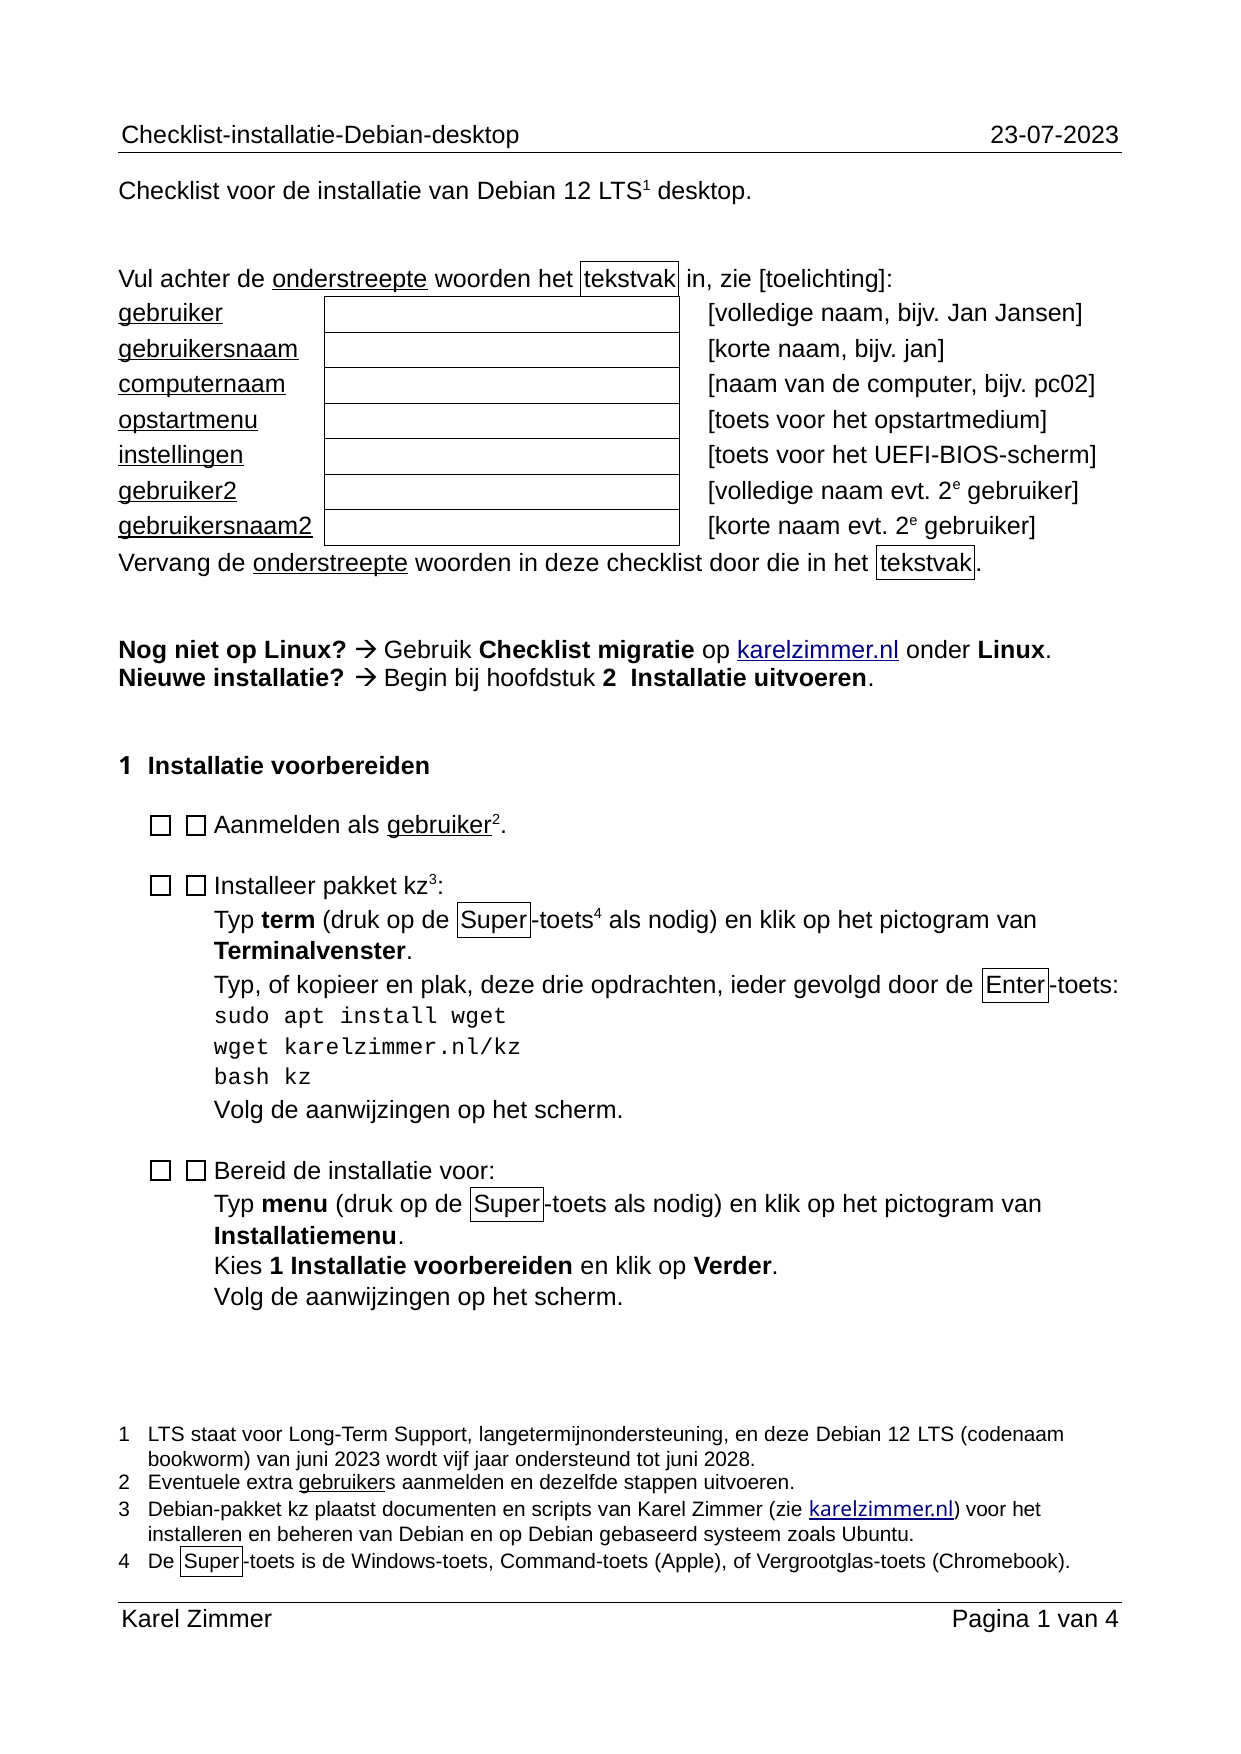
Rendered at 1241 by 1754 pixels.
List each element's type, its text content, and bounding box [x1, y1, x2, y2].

table_cell [213, 1125, 1122, 1155]
text [naam van de computer, bijv. pc02] [680, 367, 1122, 403]
table_cell [142, 1065, 177, 1095]
table_cell [177, 1065, 213, 1095]
text Vervang de ONDERSTREEPTE woorden in deze checklist door die in het [118, 545, 876, 580]
text Nog niet op Linux?  Gebruik Checklist migratie op karelzimmer.nl onder Linux. [118, 636, 1122, 664]
table_cell [177, 1034, 213, 1064]
text [korte naam evt. 2e gebruiker] [680, 509, 1122, 545]
table_cell [142, 1281, 177, 1312]
text opstartmenu [118, 403, 324, 438]
text [korte naam, bijv. jan] [680, 332, 1122, 367]
table_cell [118, 871, 142, 901]
text tekstvak [877, 546, 974, 579]
table_cell [142, 1095, 177, 1125]
table_cell [142, 966, 177, 1004]
text gebruiker2 [118, 474, 324, 509]
table_cell [213, 840, 1122, 871]
text Checklist voor de installatie van Debian 12 LTS desktop. [118, 177, 1122, 205]
table_cell [118, 1125, 142, 1155]
text in, zie [toelichting]: [679, 261, 1122, 296]
table_cell [118, 1034, 142, 1064]
table_header [118, 810, 142, 840]
text tekstvak [581, 262, 678, 296]
table_cell Typ term (druk op de Super-toets als nodig) en klik op het pictogram van Terminalvenster. [213, 901, 1122, 966]
text Vul achter de ONDERSTREEPTE woorden het [118, 261, 580, 296]
table_cell [177, 1155, 213, 1186]
table_cell [177, 966, 213, 1004]
table_cell [118, 1095, 142, 1125]
table_header [177, 810, 213, 840]
table_cell [177, 1186, 213, 1251]
text . [975, 545, 1122, 580]
text instellingen [118, 438, 324, 474]
table_cell sudo apt install wget [213, 1004, 1122, 1034]
table_cell [118, 901, 142, 966]
text Nieuwe installatie?  Begin bij hoofdstuk 2 Installatie uitvoeren. [118, 664, 1122, 692]
table_cell [177, 1125, 213, 1155]
table_cell Volg de aanwijzingen op het scherm. [213, 1095, 1122, 1125]
table_cell Typ, of kopieer en plak, deze drie opdrachten, ieder gevolgd door de Enter-toets: [213, 966, 1122, 1004]
text gebruikersnaam [118, 332, 324, 367]
table_cell [177, 1251, 213, 1281]
table_cell [142, 1186, 177, 1251]
table_cell [118, 1004, 142, 1034]
table_cell [177, 901, 213, 966]
text [volledige naam evt. 2e gebruiker] [680, 474, 1122, 509]
table_cell [118, 966, 142, 1004]
table_cell [118, 1065, 142, 1095]
table_cell [142, 1004, 177, 1034]
table_cell Installeer pakket kz: [213, 871, 1122, 901]
table_cell [142, 901, 177, 966]
table_header [142, 810, 177, 840]
text [toets voor het UEFI-BIOS-scherm] [680, 438, 1122, 474]
text [toets voor het opstartmedium] [680, 403, 1122, 438]
table_cell [142, 840, 177, 871]
text [volledige naam, bijv. Jan Jansen] [680, 296, 1122, 332]
table_header Aanmelden als gebruiker. [213, 810, 1122, 840]
table_cell [142, 1155, 177, 1186]
table_cell [118, 1251, 142, 1281]
list Installatie voorbereiden [118, 748, 1122, 782]
table_cell bash kz [213, 1065, 1122, 1095]
table_cell [177, 1281, 213, 1312]
table_cell Volg de aanwijzingen op het scherm. [213, 1281, 1122, 1312]
table_cell [177, 1004, 213, 1034]
table_cell [142, 1125, 177, 1155]
table_cell [177, 1095, 213, 1125]
table_cell [118, 1281, 142, 1312]
text gebruikersnaam2 [118, 509, 324, 545]
table_cell [177, 840, 213, 871]
text LTS staat voor Long-Term Support, langetermijnondersteuning, en deze Debian 12 LTS (codenaam bookworm) van juni 2023 wordt vijf jaar ondersteund tot juni 2028. [118, 1419, 1122, 1471]
table_cell [177, 871, 213, 901]
table_cell [118, 1155, 142, 1186]
table_cell [142, 1251, 177, 1281]
table_cell [142, 871, 177, 901]
table_cell Typ menu (druk op de Super-toets als nodig) en klik op het pictogram van Installatiemenu. [213, 1186, 1122, 1251]
table_cell [118, 1186, 142, 1251]
table_cell wget karelzimmer.nl/kz [213, 1034, 1122, 1064]
text gebruiker [118, 296, 324, 332]
text computernaam [118, 367, 324, 403]
table_cell Kies 1 Installatie voorbereiden en klik op Verder. [213, 1251, 1122, 1281]
table_cell [118, 840, 142, 871]
table_cell [142, 1034, 177, 1064]
table_cell Bereid de installatie voor: [213, 1155, 1122, 1186]
